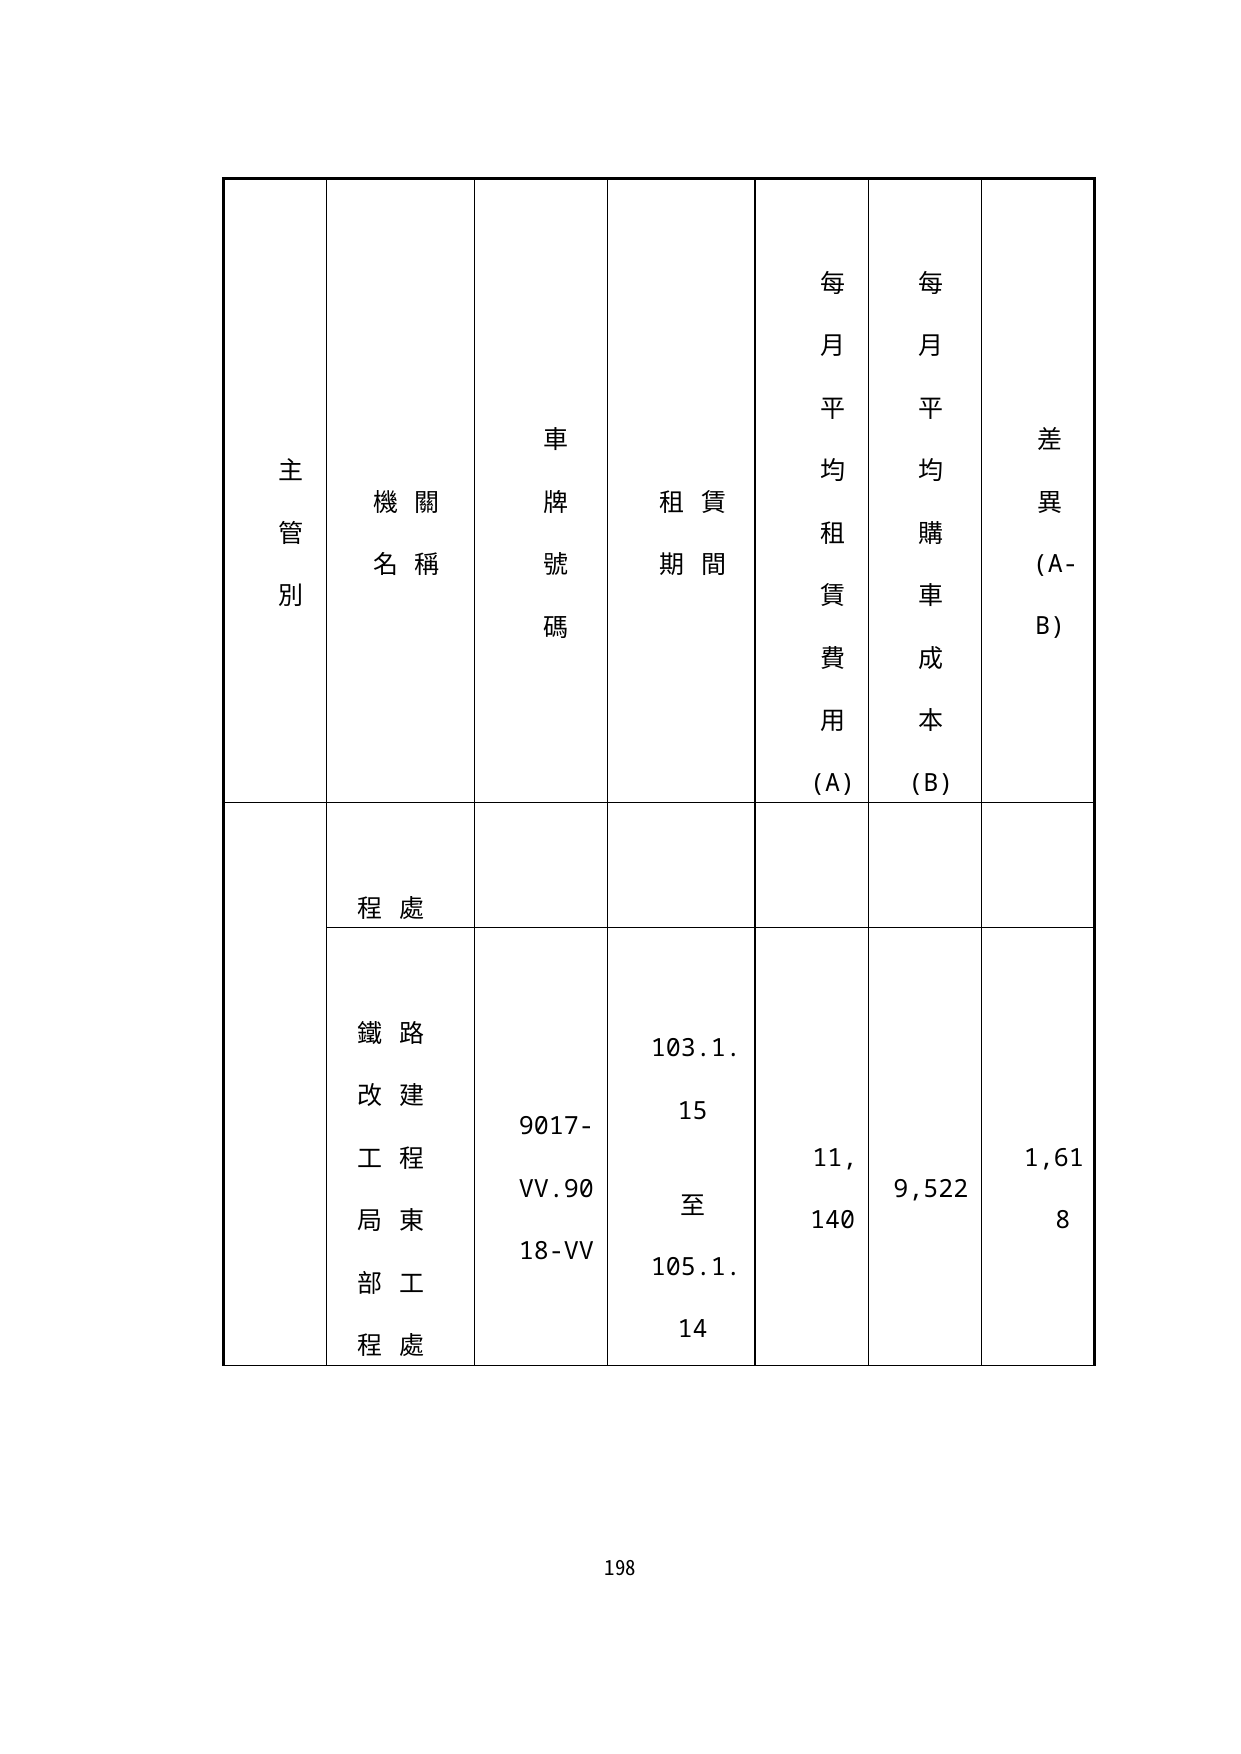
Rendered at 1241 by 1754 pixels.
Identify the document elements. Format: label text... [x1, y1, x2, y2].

table_cell 11,140 [756, 928, 868, 1365]
table_cell 9,522 [869, 928, 981, 1365]
table_cell [756, 803, 868, 927]
table_cell 9017-VV.9018-VV [475, 928, 607, 1365]
table_cell 103.1.15 至105.1.14 [608, 928, 754, 1365]
table_cell 程處 [327, 803, 474, 927]
table_header 每月平均購車成本(B) [869, 180, 981, 802]
table_header 機關名稱 [327, 180, 474, 802]
table_cell [869, 803, 981, 927]
table_header 差異(A-B) [982, 180, 1093, 802]
table_header 租賃期間 [608, 180, 754, 802]
table_header 車牌號碼 [475, 180, 607, 802]
table_cell 1,618 [982, 928, 1093, 1365]
table_cell 鐵路改建工程局東部工程處 [327, 928, 474, 1365]
table_cell [608, 803, 754, 927]
table_cell [982, 803, 1093, 927]
table_cell [475, 803, 607, 927]
table_header 每月平均租賃費用(A) [756, 180, 868, 802]
table_cell [225, 803, 326, 1365]
table_header 主管別 [225, 180, 326, 802]
